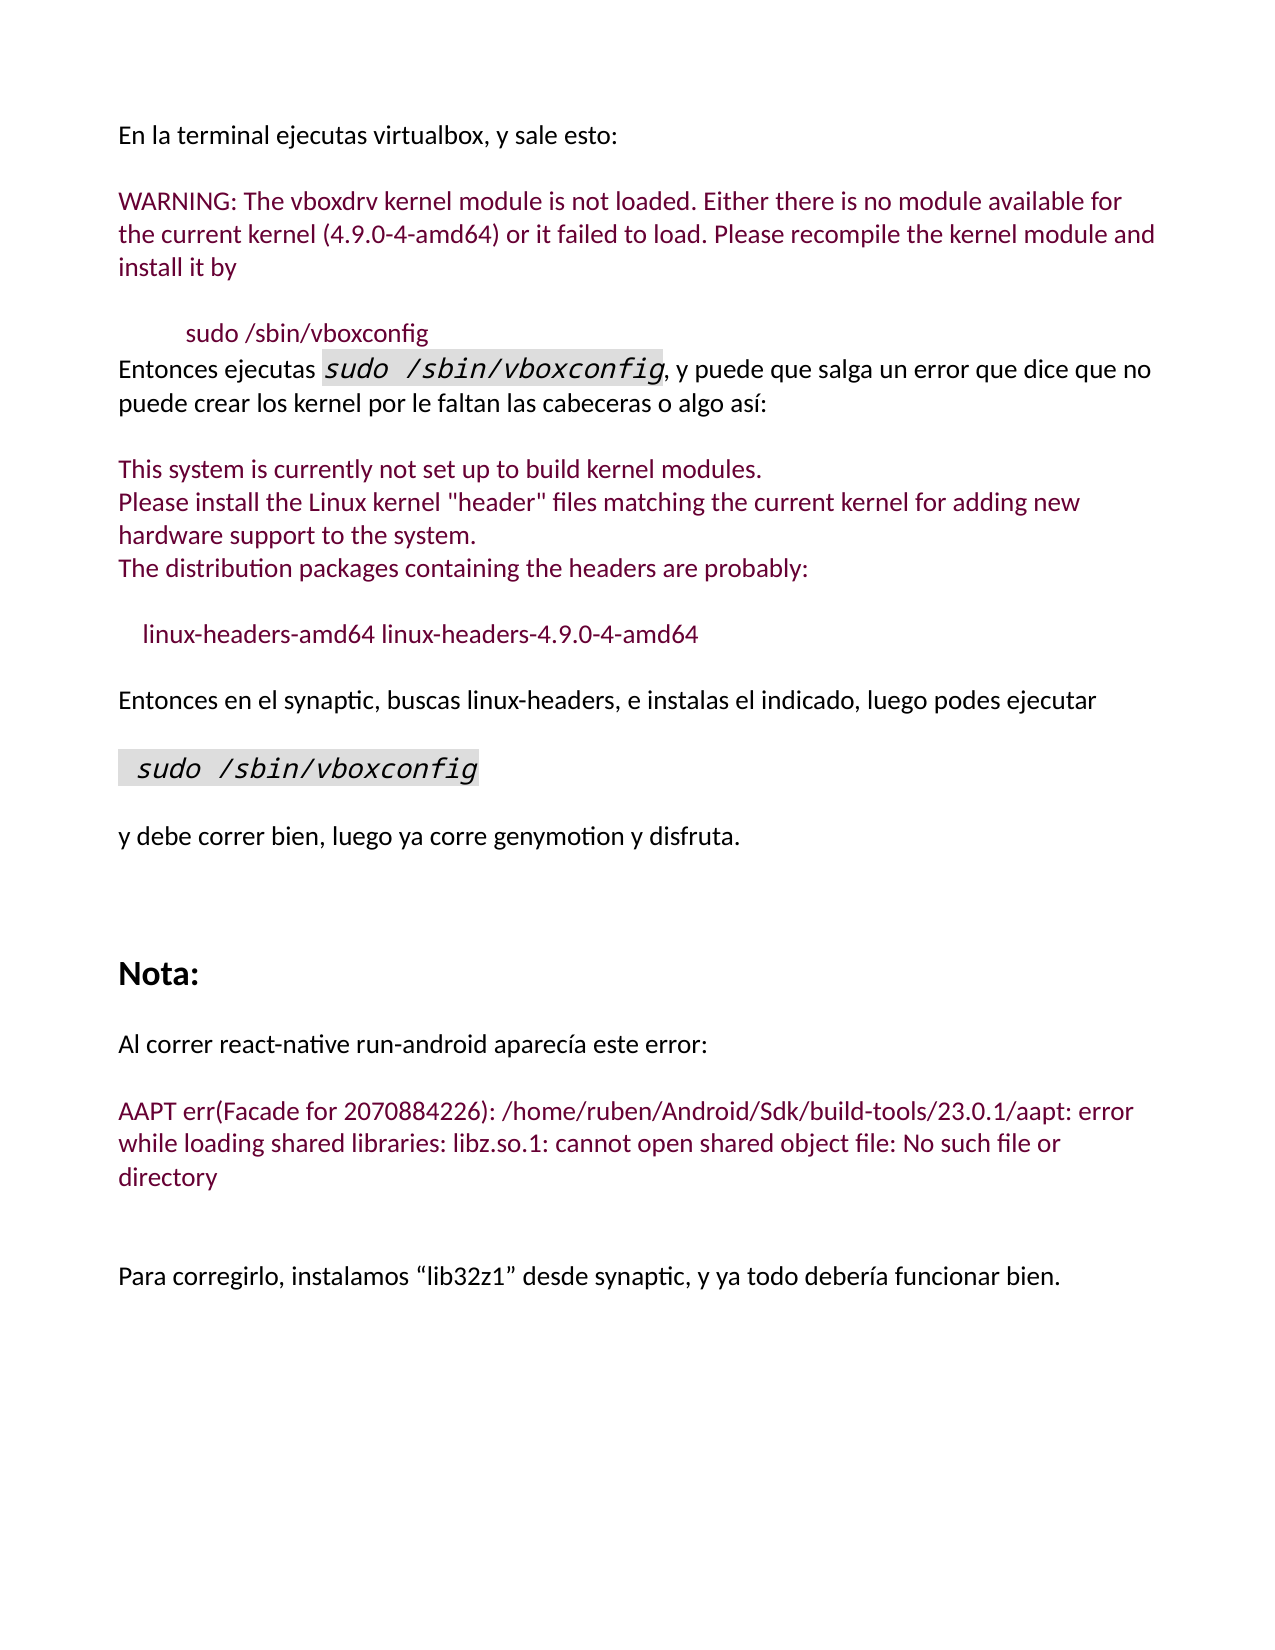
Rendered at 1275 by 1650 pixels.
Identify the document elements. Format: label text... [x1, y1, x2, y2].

text Entonces en el synaptic, buscas linux-headers, e instalas el indicado, luego podes ejecutar [118, 683, 1157, 716]
text sudo /sbin/vboxconfig [118, 316, 1157, 349]
text En la terminal ejecutas virtualbox, y sale esto: [118, 118, 1157, 151]
text WARNING: The vboxdrv kernel module is not loaded. Either there is no module available for the current kernel (4.9.0-4-amd64) or it failed to load. Please recompile the kernel module and install it by [118, 184, 1157, 283]
text Please install the Linux kernel "header" files matching the current kernel for adding new hardware support to the system. [118, 485, 1157, 551]
text y debe correr bien, luego ya corre genymotion y disfruta. [118, 819, 1157, 852]
text AAPT err(Facade for 2070884226): /home/ruben/Android/Sdk/build-tools/23.0.1/aapt: error while loading shared libraries: libz.so.1: cannot open shared object file: No such file or directory [118, 1094, 1157, 1193]
text Nota: [118, 951, 1157, 994]
text Entonces ejecutas sudo /sbin/vboxconfig, y puede que salga un error que dice que no puede crear los kernel por le faltan las cabeceras o algo así: [118, 349, 1157, 419]
text Al correr react-native run-android aparecía este error: [118, 1028, 1157, 1061]
text linux-headers-amd64 linux-headers-4.9.0-4-amd64 [118, 617, 1157, 650]
text Para corregirlo, instalamos “lib32z1” desde synaptic, y ya todo debería funcionar bien. [118, 1259, 1157, 1292]
text sudo /sbin/vboxconfig [118, 749, 1157, 786]
text This system is currently not set up to build kernel modules. [118, 452, 1157, 485]
text The distribution packages containing the headers are probably: [118, 551, 1157, 584]
